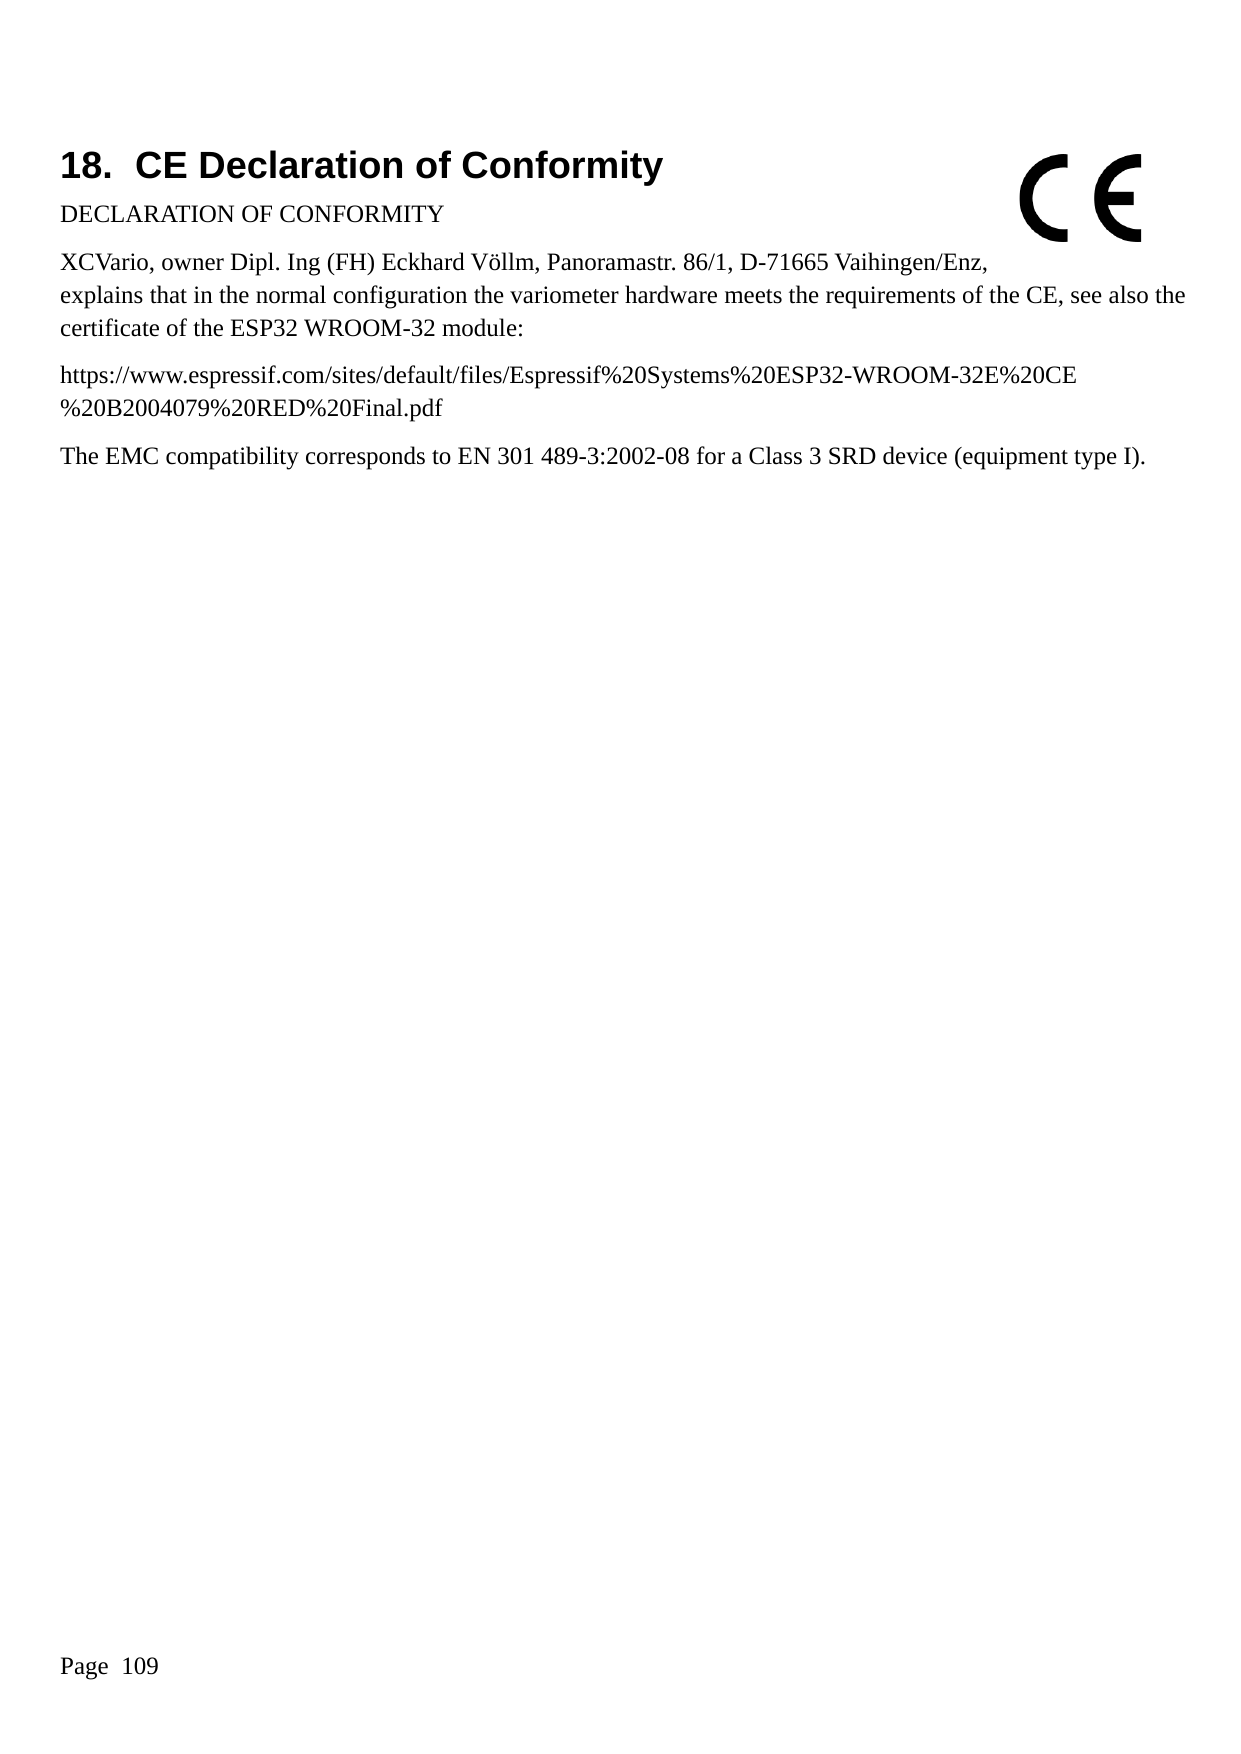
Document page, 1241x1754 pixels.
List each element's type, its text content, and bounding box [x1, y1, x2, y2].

picture [1019, 154, 1142, 242]
text [1142, 199, 1207, 228]
text DECLARATION OF CONFORMITY [60, 199, 1019, 228]
text XCVario, owner Dipl. Ing (FH) Eckhard Völlm, Panoramastr. 86/1, D-71665 Vaihingen/Enz, explains that in the normal configuration the variometer hardware meets the requirements of the CE, see also the certificate of the ESP32 WROOM-32 module: [60, 247, 1207, 342]
text https://www.espressif.com/sites/default/files/Espressif%20Systems%20ESP32-WROOM-32E%20CE%20B2004079%20RED%20Final.pdf [60, 361, 1207, 422]
text The EMC compatibility corresponds to EN 301 489-3:2002-08 for a Class 3 SRD device (equipment type I). [60, 441, 1207, 470]
subtitle CE Declaration of Conformity [60, 143, 1207, 187]
